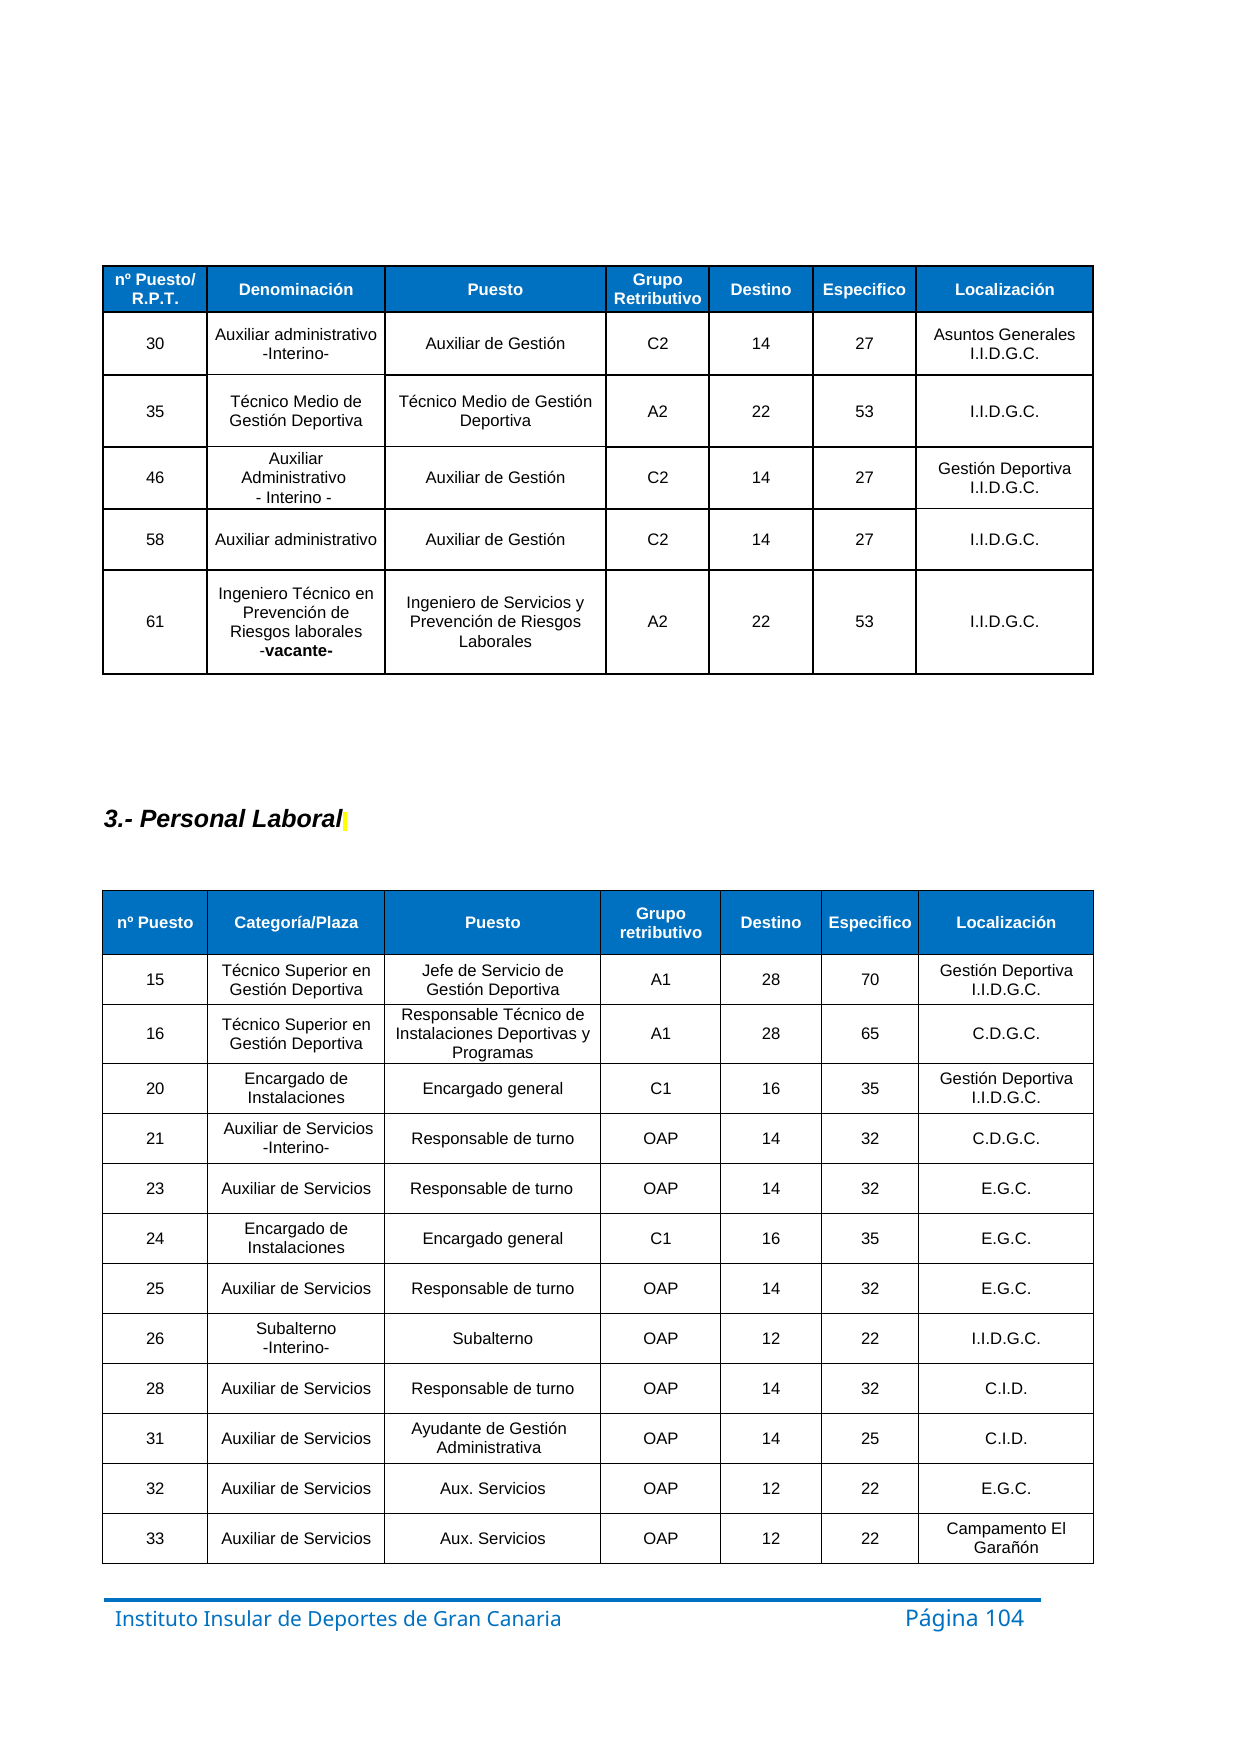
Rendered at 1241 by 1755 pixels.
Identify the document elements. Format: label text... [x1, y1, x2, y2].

table_cell 25 [822, 1414, 918, 1462]
table_cell 14 [710, 510, 812, 569]
table_cell 22 [710, 571, 812, 673]
table_cell C.I.D. [919, 1414, 1093, 1462]
table_cell 30 [104, 313, 206, 374]
table_cell 23 [103, 1164, 207, 1212]
table_cell Técnico Medio de Gestión Deportiva [208, 375, 384, 446]
table_cell Técnico Superior en Gestión Deportiva [208, 955, 384, 1004]
table_cell 12 [721, 1514, 821, 1562]
table_header Especifico [814, 267, 915, 311]
table_cell Gestión Deportiva I.I.D.G.C. [917, 448, 1092, 508]
table_cell Responsable de turno [385, 1364, 600, 1412]
table_header nº Puesto [103, 891, 207, 954]
table_cell 22 [710, 376, 812, 446]
table_cell 26 [103, 1314, 207, 1362]
table_header Localización [919, 891, 1093, 954]
table_cell OAP [601, 1414, 720, 1462]
table_header Puesto [385, 891, 600, 954]
table_cell C2 [607, 448, 708, 508]
text 3.- Personal Laboral [103, 804, 1093, 833]
table_cell OAP [601, 1464, 720, 1512]
table_header nº Puesto/ R.P.T. [104, 267, 206, 311]
table_cell 16 [103, 1005, 207, 1062]
table_cell 12 [721, 1464, 821, 1512]
table_cell Responsable Técnico de Instalaciones Deportivas y Programas [385, 1005, 600, 1062]
table_cell A2 [607, 376, 708, 446]
table_header Grupo retributivo [601, 891, 720, 954]
table_cell Aux. Servicios [385, 1464, 600, 1512]
table_cell Auxiliar de Gestión [386, 313, 605, 374]
table_cell 32 [822, 1114, 918, 1162]
table_cell 25 [103, 1264, 207, 1312]
table_cell Ayudante de Gestión Administrativa [385, 1414, 600, 1462]
table_cell E.G.C. [919, 1264, 1093, 1312]
table_cell 70 [822, 955, 918, 1004]
table_cell 21 [103, 1114, 207, 1162]
table_header Especifico [822, 891, 918, 954]
table_cell 32 [822, 1364, 918, 1412]
table_header Puesto [386, 267, 605, 311]
table_cell 65 [822, 1005, 918, 1062]
table_cell 22 [822, 1464, 918, 1512]
table_cell Encargado de Instalaciones [208, 1064, 384, 1112]
table_cell C1 [601, 1214, 720, 1262]
table_cell Auxiliar Administrativo - Interino - [208, 447, 384, 508]
table_cell Auxiliar de Gestión [386, 510, 605, 569]
table_cell 14 [721, 1114, 821, 1162]
table_cell OAP [601, 1264, 720, 1312]
table_cell Responsable de turno [385, 1164, 600, 1212]
table_cell C2 [607, 510, 708, 569]
table_cell E.G.C. [919, 1164, 1093, 1212]
table_cell 14 [721, 1164, 821, 1212]
table_cell Auxiliar administrativo -Interino- [208, 313, 384, 374]
table_cell 28 [721, 1005, 821, 1062]
table_cell 46 [104, 448, 206, 508]
table_cell I.I.D.G.C. [917, 509, 1092, 569]
table_cell Encargado general [385, 1214, 600, 1262]
table_cell C.D.G.C. [919, 1114, 1093, 1162]
table_cell Encargado general [385, 1064, 600, 1112]
table_header Destino [710, 267, 812, 311]
table_cell Subalterno [385, 1314, 600, 1362]
table_cell 22 [822, 1314, 918, 1362]
table_cell 35 [104, 376, 206, 446]
table_cell I.I.D.G.C. [919, 1314, 1093, 1362]
table_header Grupo Retributivo [607, 267, 708, 311]
table_cell C2 [607, 313, 708, 374]
table_cell 31 [103, 1414, 207, 1462]
table_cell Responsable de turno [385, 1114, 600, 1162]
table_cell 14 [721, 1264, 821, 1312]
table_cell 53 [814, 376, 915, 446]
table_cell Técnico Medio de Gestión Deportiva [386, 376, 605, 446]
table_cell Subalterno -Interino- [208, 1314, 384, 1362]
table_cell E.G.C. [919, 1214, 1093, 1262]
table_cell 24 [103, 1214, 207, 1262]
table_cell 61 [104, 571, 206, 673]
table_header Localización [917, 267, 1092, 311]
table_cell I.I.D.G.C. [917, 571, 1092, 673]
table_cell Auxiliar de Servicios -Interino- [208, 1114, 384, 1162]
table_cell C.I.D. [919, 1364, 1093, 1412]
table_cell Encargado de Instalaciones [208, 1214, 384, 1262]
table_cell Auxiliar de Gestión [386, 447, 605, 508]
table_cell 28 [103, 1364, 207, 1412]
table_cell I.I.D.G.C. [917, 376, 1092, 446]
table_cell Auxiliar administrativo [208, 510, 384, 569]
table_cell 35 [822, 1064, 918, 1112]
table_cell 32 [822, 1164, 918, 1212]
table_cell Gestión Deportiva I.I.D.G.C. [919, 1064, 1093, 1112]
table_header Denominación [208, 267, 384, 311]
table_cell OAP [601, 1364, 720, 1412]
table_cell Ingeniero Técnico en Prevención de Riesgos laborales -vacante- [208, 571, 384, 673]
table_cell 14 [710, 448, 812, 508]
table_cell OAP [601, 1514, 720, 1562]
table_cell Gestión Deportiva I.I.D.G.C. [919, 955, 1093, 1004]
table_cell 32 [103, 1464, 207, 1512]
table_cell OAP [601, 1164, 720, 1212]
table_cell Aux. Servicios [385, 1514, 600, 1562]
table_cell 33 [103, 1514, 207, 1562]
table_cell Jefe de Servicio de Gestión Deportiva [385, 955, 600, 1004]
table_cell 28 [721, 955, 821, 1004]
table_cell 27 [814, 448, 915, 508]
table_cell C1 [601, 1064, 720, 1112]
table_cell Ingeniero de Servicios y Prevención de Riesgos Laborales [386, 571, 605, 673]
table_cell 32 [822, 1264, 918, 1312]
table_cell Auxiliar de Servicios [208, 1164, 384, 1212]
table_cell Auxiliar de Servicios [208, 1364, 384, 1412]
table_cell A1 [601, 955, 720, 1004]
table_cell 58 [104, 510, 206, 569]
table_header Categoría/Plaza [208, 891, 384, 954]
table_cell 12 [721, 1314, 821, 1362]
table_cell 14 [710, 313, 812, 374]
table_cell 16 [721, 1064, 821, 1112]
table_cell Técnico Superior en Gestión Deportiva [208, 1005, 384, 1062]
table_cell 15 [103, 955, 207, 1004]
table_cell 22 [822, 1514, 918, 1562]
table_cell OAP [601, 1114, 720, 1162]
table_cell 20 [103, 1064, 207, 1112]
table_header Destino [721, 891, 821, 954]
table_cell Responsable de turno [385, 1264, 600, 1312]
table_cell Campamento El Garañón [919, 1514, 1093, 1562]
table_cell 27 [814, 510, 915, 569]
table_cell 53 [814, 571, 915, 673]
table_cell Auxiliar de Servicios [208, 1464, 384, 1512]
table_cell C.D.G.C. [919, 1005, 1093, 1062]
table_cell 27 [814, 313, 915, 374]
table_cell Auxiliar de Servicios [208, 1264, 384, 1312]
table_cell 35 [822, 1214, 918, 1262]
table_cell A2 [607, 571, 708, 673]
table_cell 16 [721, 1214, 821, 1262]
table_cell E.G.C. [919, 1464, 1093, 1512]
table_cell Auxiliar de Servicios [208, 1514, 384, 1562]
table_cell Asuntos Generales I.I.D.G.C. [917, 313, 1092, 374]
table_cell Auxiliar de Servicios [208, 1414, 384, 1462]
table_cell 14 [721, 1364, 821, 1412]
table_cell OAP [601, 1314, 720, 1362]
table_cell 14 [721, 1414, 821, 1462]
table_cell A1 [601, 1005, 720, 1062]
